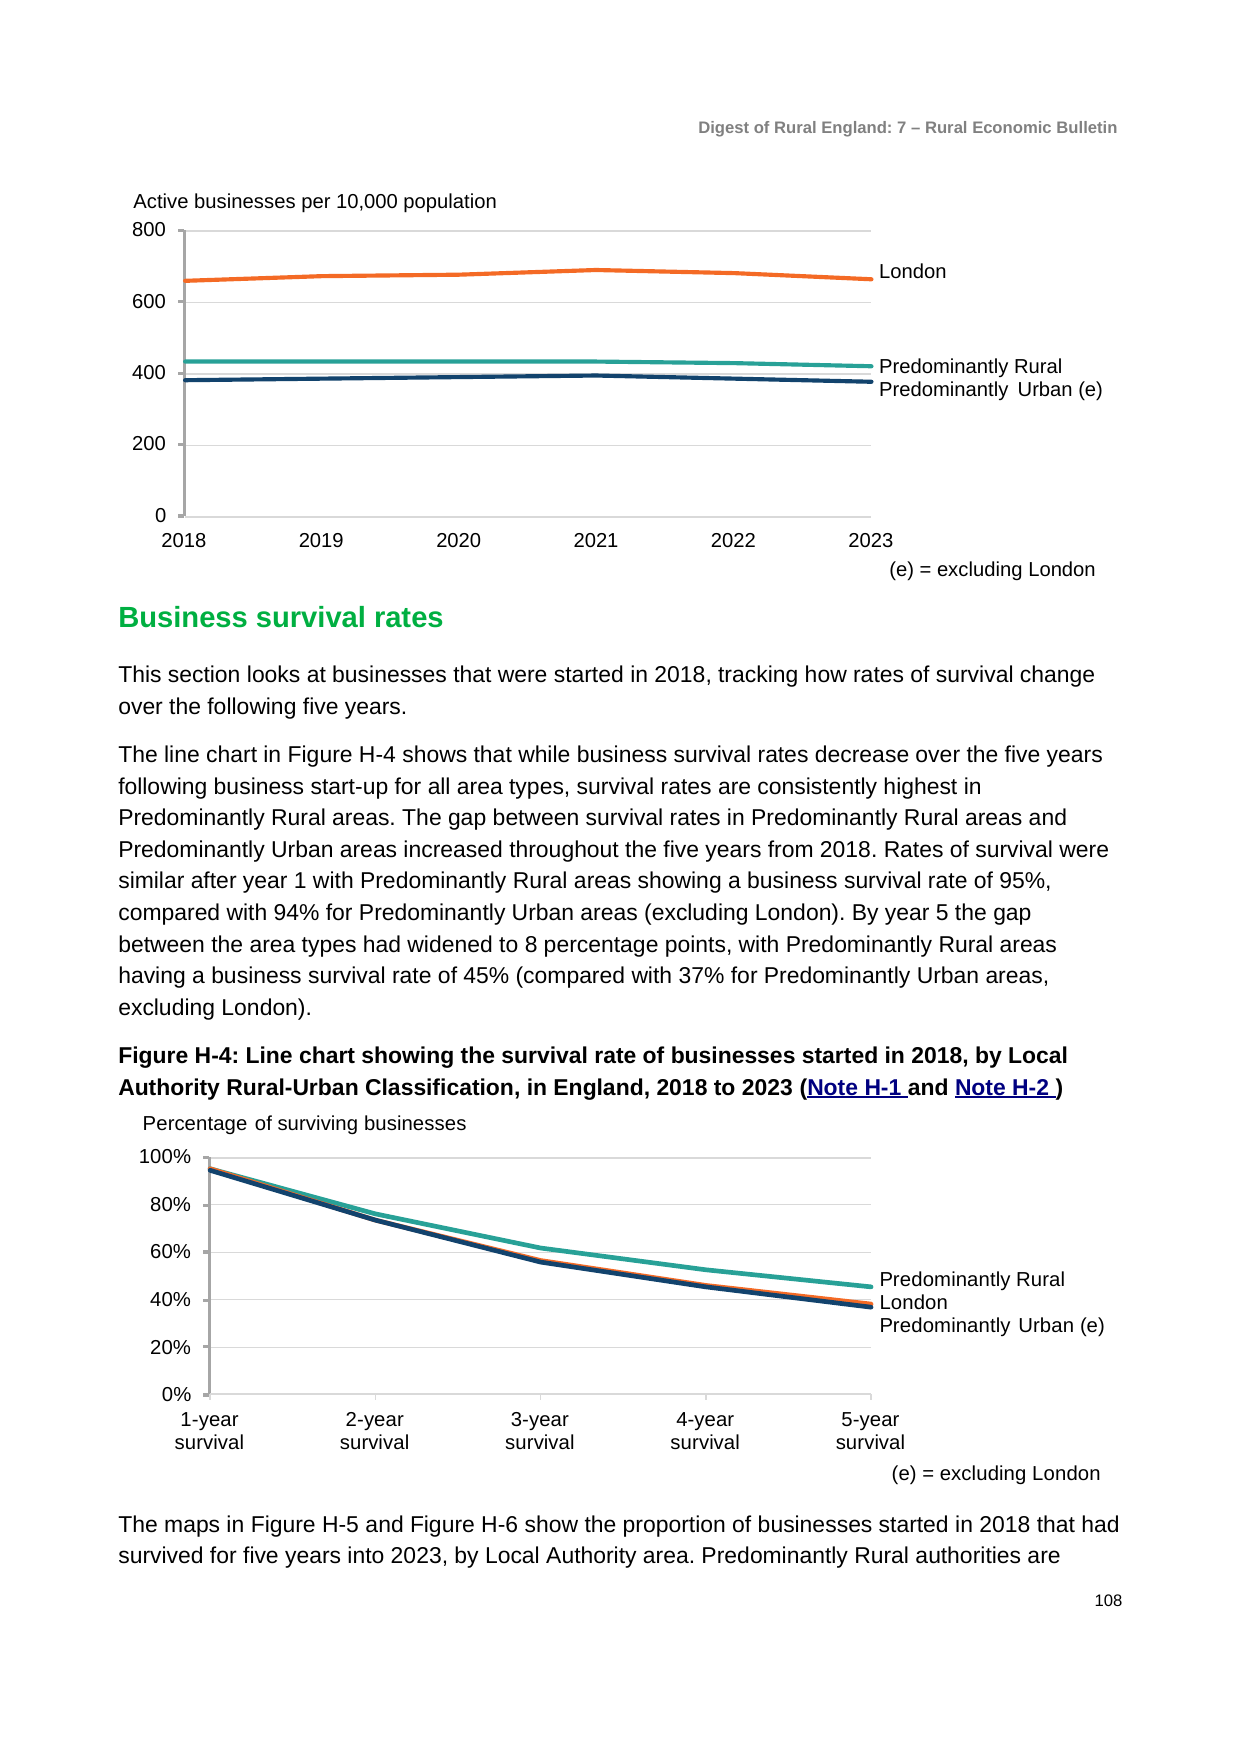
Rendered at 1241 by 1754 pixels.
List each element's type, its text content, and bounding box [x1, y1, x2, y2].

text Figure H‑4: Line chart showing the survival rate of businesses started in 2018, by Local Authority Rural-Urban Classification, in England, 2018 to 2023 (Note H-1 and Note H-2) [118, 1042, 1122, 1100]
subtitle Business survival rates [118, 601, 1122, 634]
text The maps in Figure H‑5 and Figure H‑6 show the proportion of businesses started in 2018 that had survived for five years into 2023, by Local Authority area. Predominantly Rural authorities are [118, 1511, 1122, 1569]
text The line chart in Figure H‑4 shows that while business survival rates decrease over the five years following business start-up for all area types, survival rates are consistently highest in Predominantly Rural areas. The gap between survival rates in Predominantly Rural areas and Predominantly Urban areas increased throughout the five years from 2018. Rates of survival were similar after year 1 with Predominantly Rural areas showing a business survival rate of 95%, compared with 94% for Predominantly Urban areas (excluding London). By year 5 the gap between the area types had widened to 8 percentage points, with Predominantly Rural areas having a business survival rate of 45% (compared with 37% for Predominantly Urban areas, excluding London). [118, 741, 1122, 1020]
text This section looks at businesses that were started in 2018, tracking how rates of survival change over the following five years. [118, 661, 1122, 719]
